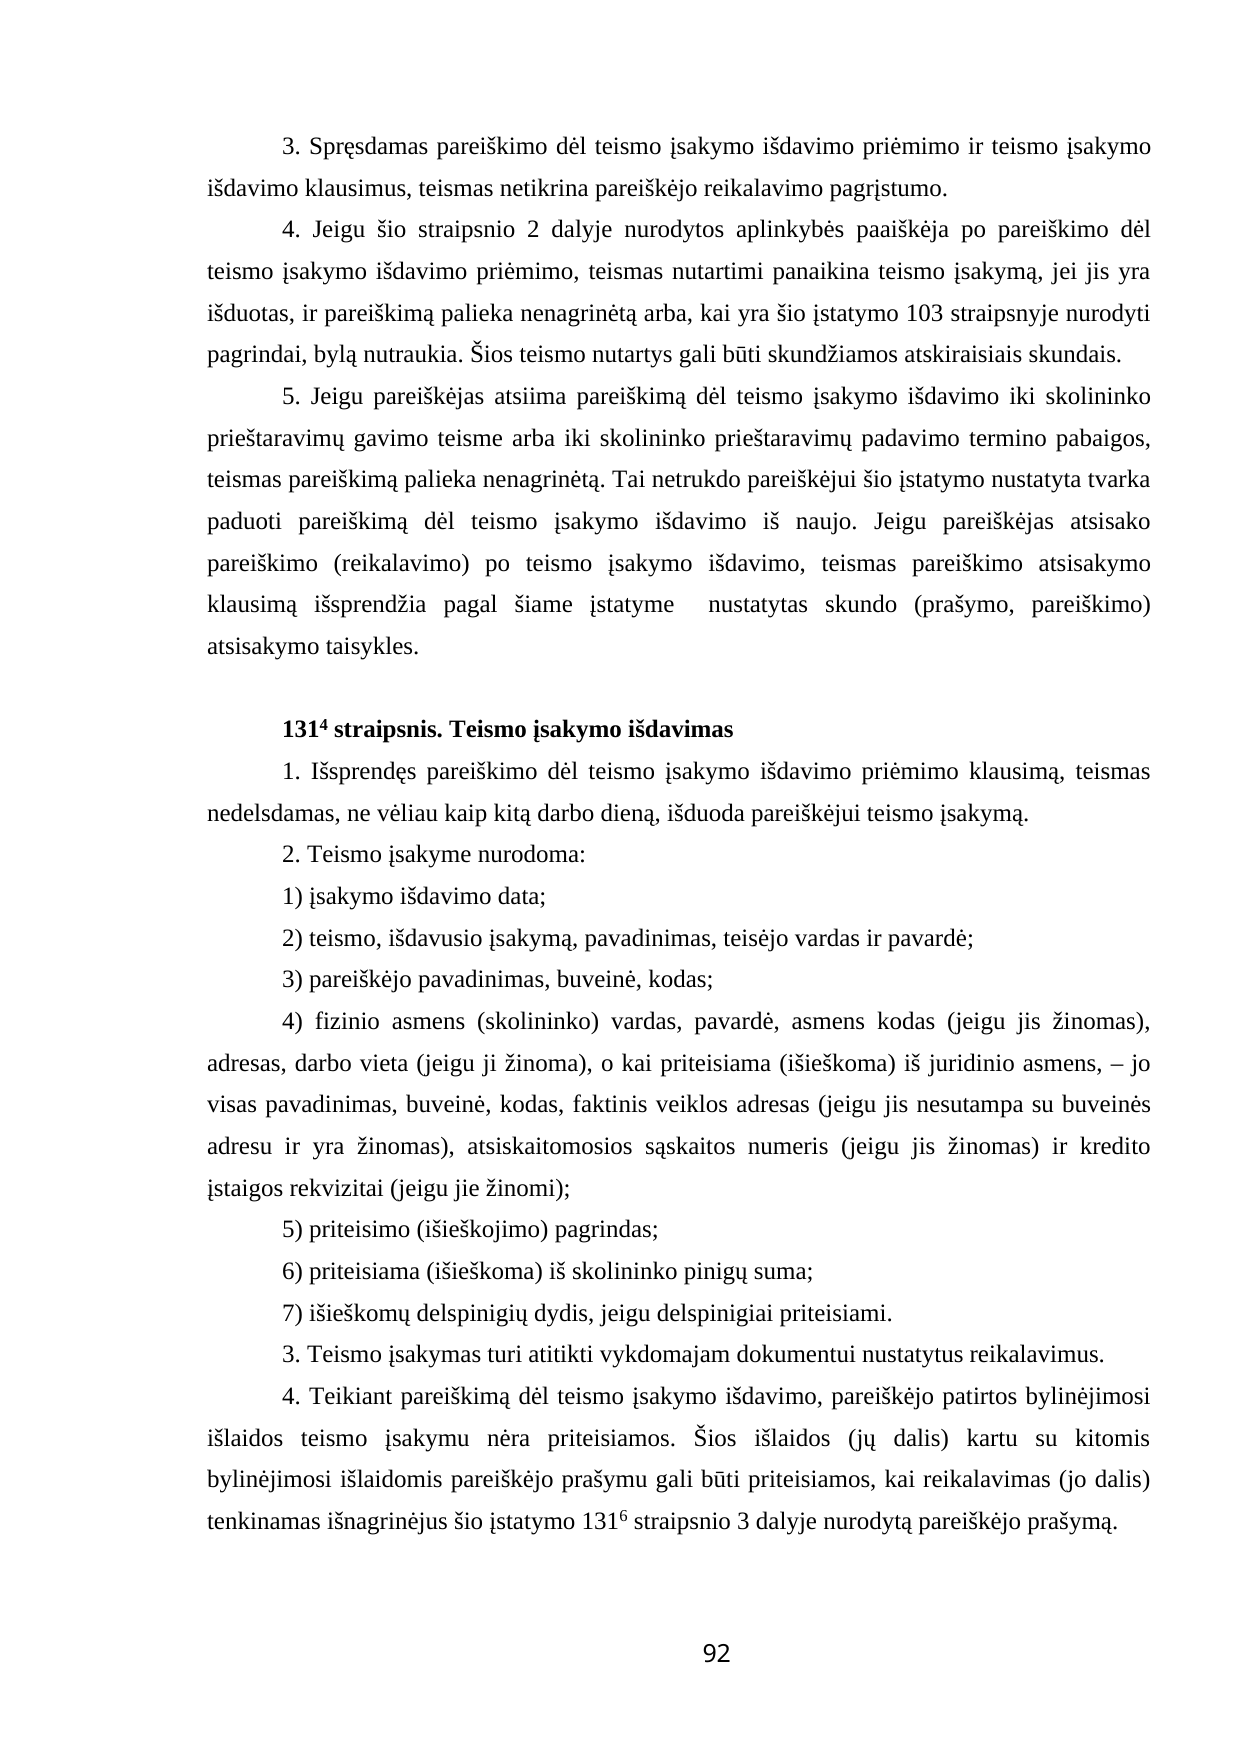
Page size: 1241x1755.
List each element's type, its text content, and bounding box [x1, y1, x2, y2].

text 5) priteisimo (išieškojimo) pagrindas; [207, 1201, 1152, 1243]
text 3) pareiškėjo pavadinimas, buveinė, kodas; [207, 951, 1152, 993]
text 1314 straipsnis. Teismo įsakymo išdavimas [207, 701, 1152, 743]
text 4. Teikiant pareiškimą dėl teismo įsakymo išdavimo, pareiškėjo patirtos bylinėjimosi išlaidos teismo įsakymu nėra priteisiamos. Šios išlaidos (jų dalis) kartu su kitomis bylinėjimosi išlaidomis pareiškėjo prašymu gali būti priteisiamos, kai reikalavimas (jo dalis) tenkinamas išnagrinėjus šio įstatymo 1316 straipsnio 3 dalyje nurodytą pareiškėjo prašymą. [207, 1368, 1152, 1535]
text 1) įsakymo išdavimo data; [207, 868, 1152, 910]
text 2) teismo, išdavusio įsakymą, pavadinimas, teisėjo vardas ir pavardė; [207, 910, 1152, 951]
text 7) išieškomų delspinigių dydis, jeigu delspinigiai priteisiami. [207, 1285, 1152, 1326]
text 4) fizinio asmens (skolininko) vardas, pavardė, asmens kodas (jeigu jis žinomas), adresas, darbo vieta (jeigu ji žinoma), o kai priteisiama (išieškoma) iš juridinio asmens, – jo visas pavadinimas, buveinė, kodas, faktinis veiklos adresas (jeigu jis nesutampa su buveinės adresu ir yra žinomas), atsiskaitomosios sąskaitos numeris (jeigu jis žinomas) ir kredito įstaigos rekvizitai (jeigu jie žinomi); [207, 993, 1152, 1201]
text 4. Jeigu šio straipsnio 2 dalyje nurodytos aplinkybės paaiškėja po pareiškimo dėl teismo įsakymo išdavimo priėmimo, teismas nutartimi panaikina teismo įsakymą, jei jis yra išduotas, ir pareiškimą palieka nenagrinėtą arba, kai yra šio įstatymo 103 straipsnyje nurodyti pagrindai, bylą nutraukia. Šios teismo nutartys gali būti skundžiamos atskiraisiais skundais. [207, 201, 1152, 368]
text 3. Teismo įsakymas turi atitikti vykdomajam dokumentui nustatytus reikalavimus. [207, 1326, 1152, 1368]
text 5. Jeigu pareiškėjas atsiima pareiškimą dėl teismo įsakymo išdavimo iki skolininko prieštaravimų gavimo teisme arba iki skolininko prieštaravimų padavimo termino pabaigos, teismas pareiškimą palieka nenagrinėtą. Tai netrukdo pareiškėjui šio įstatymo nustatyta tvarka paduoti pareiškimą dėl teismo įsakymo išdavimo iš naujo. Jeigu pareiškėjas atsisako pareiškimo (reikalavimo) po teismo įsakymo išdavimo, teismas pareiškimo atsisakymo klausimą išsprendžia pagal šiame įstatyme nustatytas skundo (prašymo, pareiškimo) atsisakymo taisykles. [207, 368, 1152, 660]
text 6) priteisiama (išieškoma) iš skolininko pinigų suma; [207, 1243, 1152, 1285]
text 2. Teismo įsakyme nurodoma: [207, 826, 1152, 868]
text 1. Išsprendęs pareiškimo dėl teismo įsakymo išdavimo priėmimo klausimą, teismas nedelsdamas, ne vėliau kaip kitą darbo dieną, išduoda pareiškėjui teismo įsakymą. [207, 743, 1152, 826]
text 3. Spręsdamas pareiškimo dėl teismo įsakymo išdavimo priėmimo ir teismo įsakymo išdavimo klausimus, teismas netikrina pareiškėjo reikalavimo pagrįstumo. [207, 118, 1152, 201]
